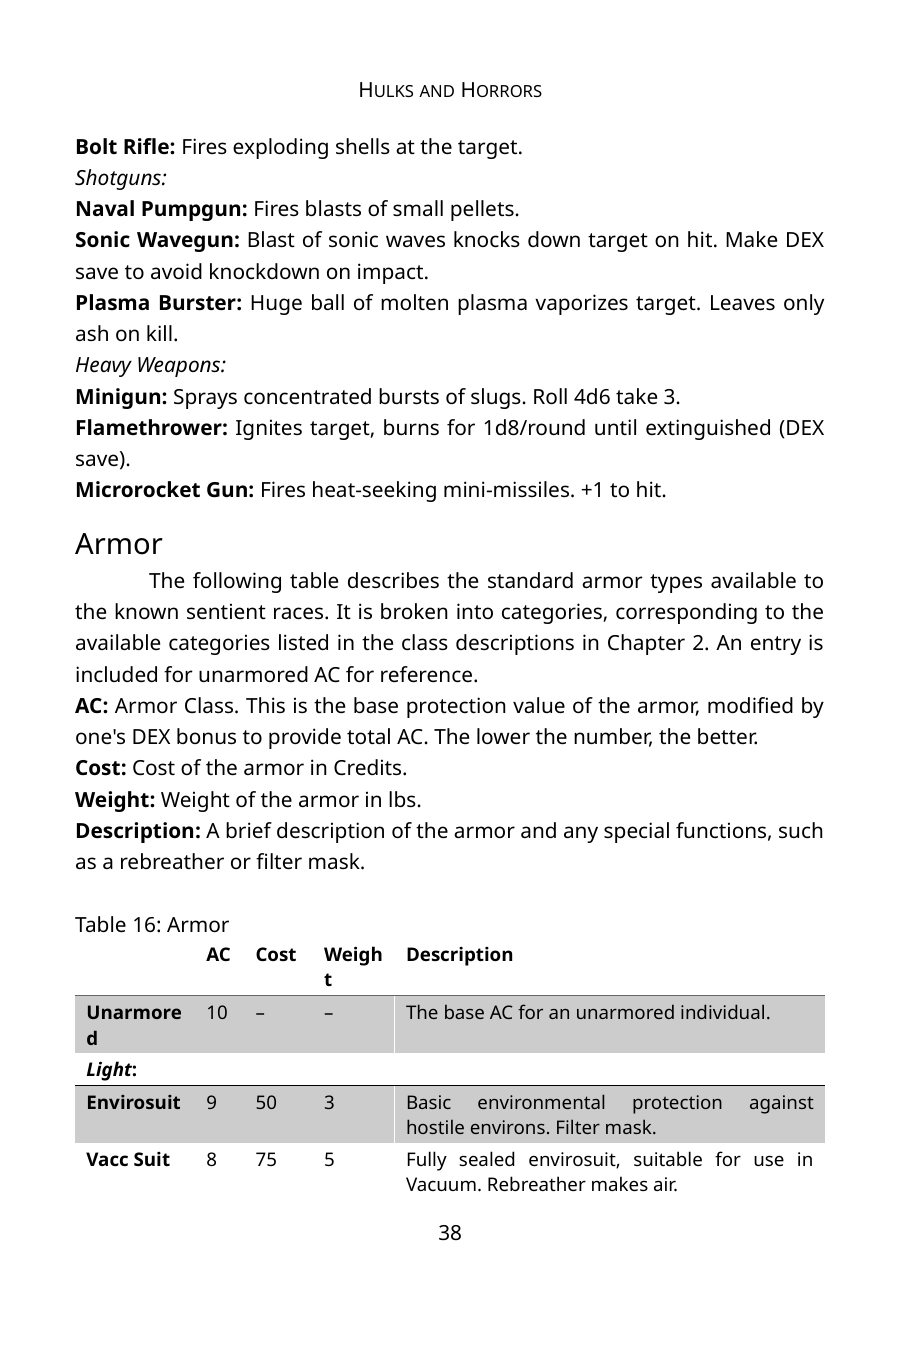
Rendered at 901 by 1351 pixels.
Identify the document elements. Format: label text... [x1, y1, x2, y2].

text Table 16: Armor [75, 910, 825, 938]
text Shotguns: [75, 163, 825, 192]
text Weight: Weight of the armor in lbs. [75, 785, 825, 813]
text The following table describes the standard armor types available to the known sentient races. It is broken into categories, corresponding to the available categories listed in the class descriptions in Chapter 2. An entry is included for unarmored AC for reference. [75, 566, 825, 688]
table_cell Fully sealed envirosuit, suitable for use in Vacuum. Rebreather makes air. [395, 1143, 825, 1200]
table_cell 10 [195, 996, 244, 1053]
text Minigun: Sprays concentrated bursts of slugs. Roll 4d6 take 3. [75, 382, 825, 410]
text Bolt Rifle: Fires exploding shells at the target. [75, 132, 825, 160]
table_header AC [195, 938, 244, 995]
table_cell 9 [195, 1086, 244, 1143]
table_cell Vacc Suit [75, 1143, 195, 1200]
table_cell 75 [244, 1143, 313, 1200]
table_cell 50 [244, 1086, 313, 1143]
table_header [75, 938, 195, 995]
table_cell – [244, 996, 313, 1053]
text AC: Armor Class. This is the base protection value of the armor, modified by one's DEX bonus to provide total AC. The lower the number, the better. [75, 691, 825, 751]
text Flamethrower: Ignites target, burns for 1d8/round until extinguished (DEX save). [75, 413, 825, 473]
table_cell Light: [75, 1054, 825, 1085]
table_cell Basic environmental protection against hostile environs. Filter mask. [395, 1086, 825, 1143]
text Sonic Wavegun: Blast of sonic waves knocks down target on hit. Make DEX save to avoid knockdown on impact. [75, 226, 825, 285]
text Microrocket Gun: Fires heat-seeking mini-missiles. +1 to hit. [75, 476, 825, 504]
text Heavy Weapons: [75, 351, 825, 379]
table_header Weight [313, 938, 394, 995]
text Naval Pumpgun: Fires blasts of small pellets. [75, 194, 825, 223]
table_header Description [395, 938, 825, 995]
table_cell 3 [313, 1086, 394, 1143]
table_header Cost [244, 938, 313, 995]
table_cell 5 [313, 1143, 394, 1200]
subtitle Armor [75, 523, 825, 563]
table_cell 8 [195, 1143, 244, 1200]
text Description: A brief description of the armor and any special functions, such as a rebreather or filter mask. [75, 816, 825, 876]
table_cell Envirosuit [75, 1086, 195, 1143]
table_cell Unarmored [75, 996, 195, 1053]
text Plasma Burster: Huge ball of molten plasma vaporizes target. Leaves only ash on kill. [75, 288, 825, 348]
table_cell The base AC for an unarmored individual. [395, 996, 825, 1053]
text Cost: Cost of the armor in Credits. [75, 753, 825, 782]
table_cell – [313, 996, 394, 1053]
